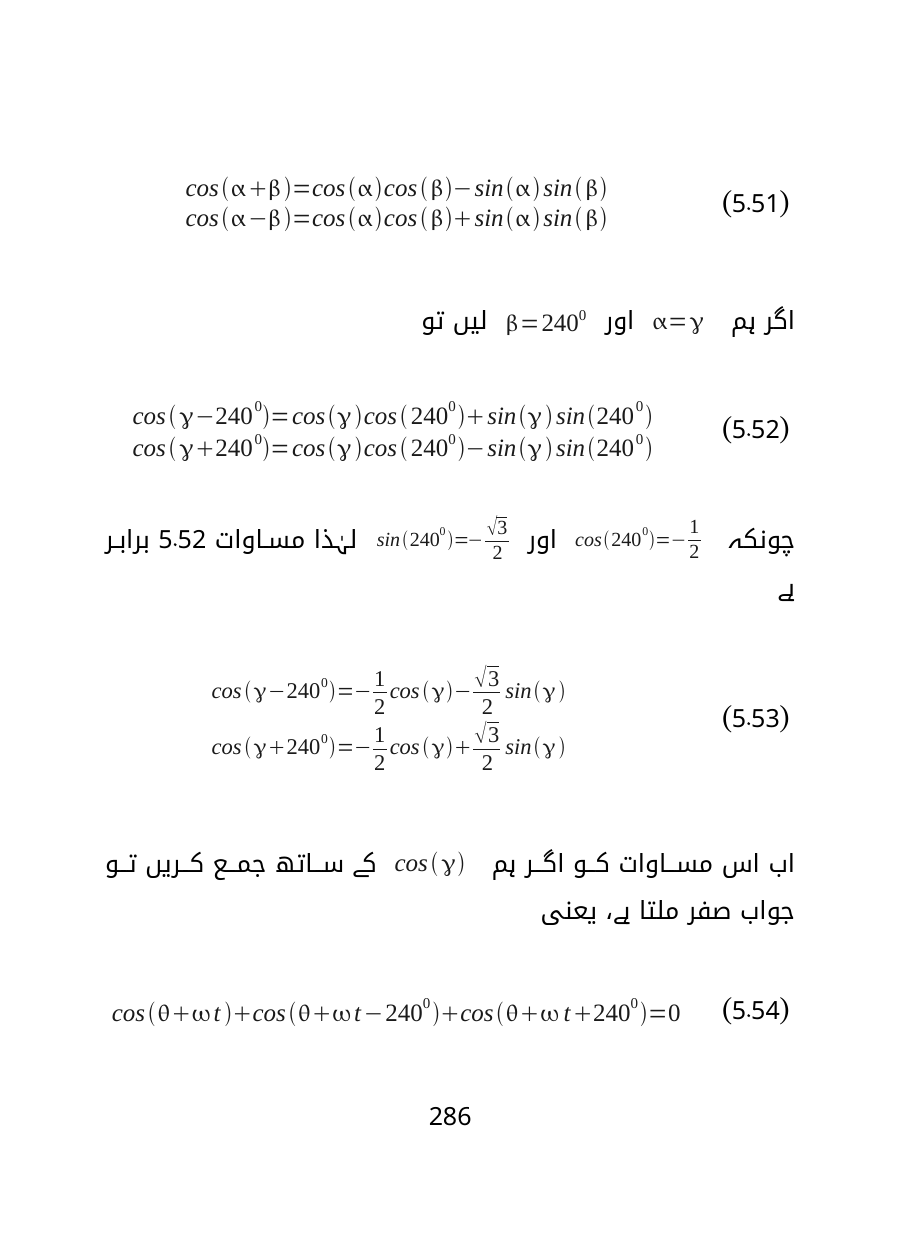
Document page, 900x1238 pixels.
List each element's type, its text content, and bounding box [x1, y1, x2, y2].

text اگر ہم اورلیں تو [105, 298, 795, 345]
table_header [105, 981, 705, 1053]
text چونکہ اورلہٰذا مساوات 5.52 برابر ہے [105, 516, 795, 612]
table_header [105, 392, 680, 482]
table_header (5.53) [680, 658, 795, 793]
table_header (5.52) [680, 392, 795, 482]
table_header [105, 658, 680, 793]
text اب اس مساوات کو اگر ہم کے ساتھ جمع کریں تو جواب صفر ملتا ہے، یعنی [105, 840, 795, 935]
table_header (5.51) [680, 169, 795, 251]
table_header [105, 169, 680, 251]
table_header (5.54) [705, 981, 795, 1053]
